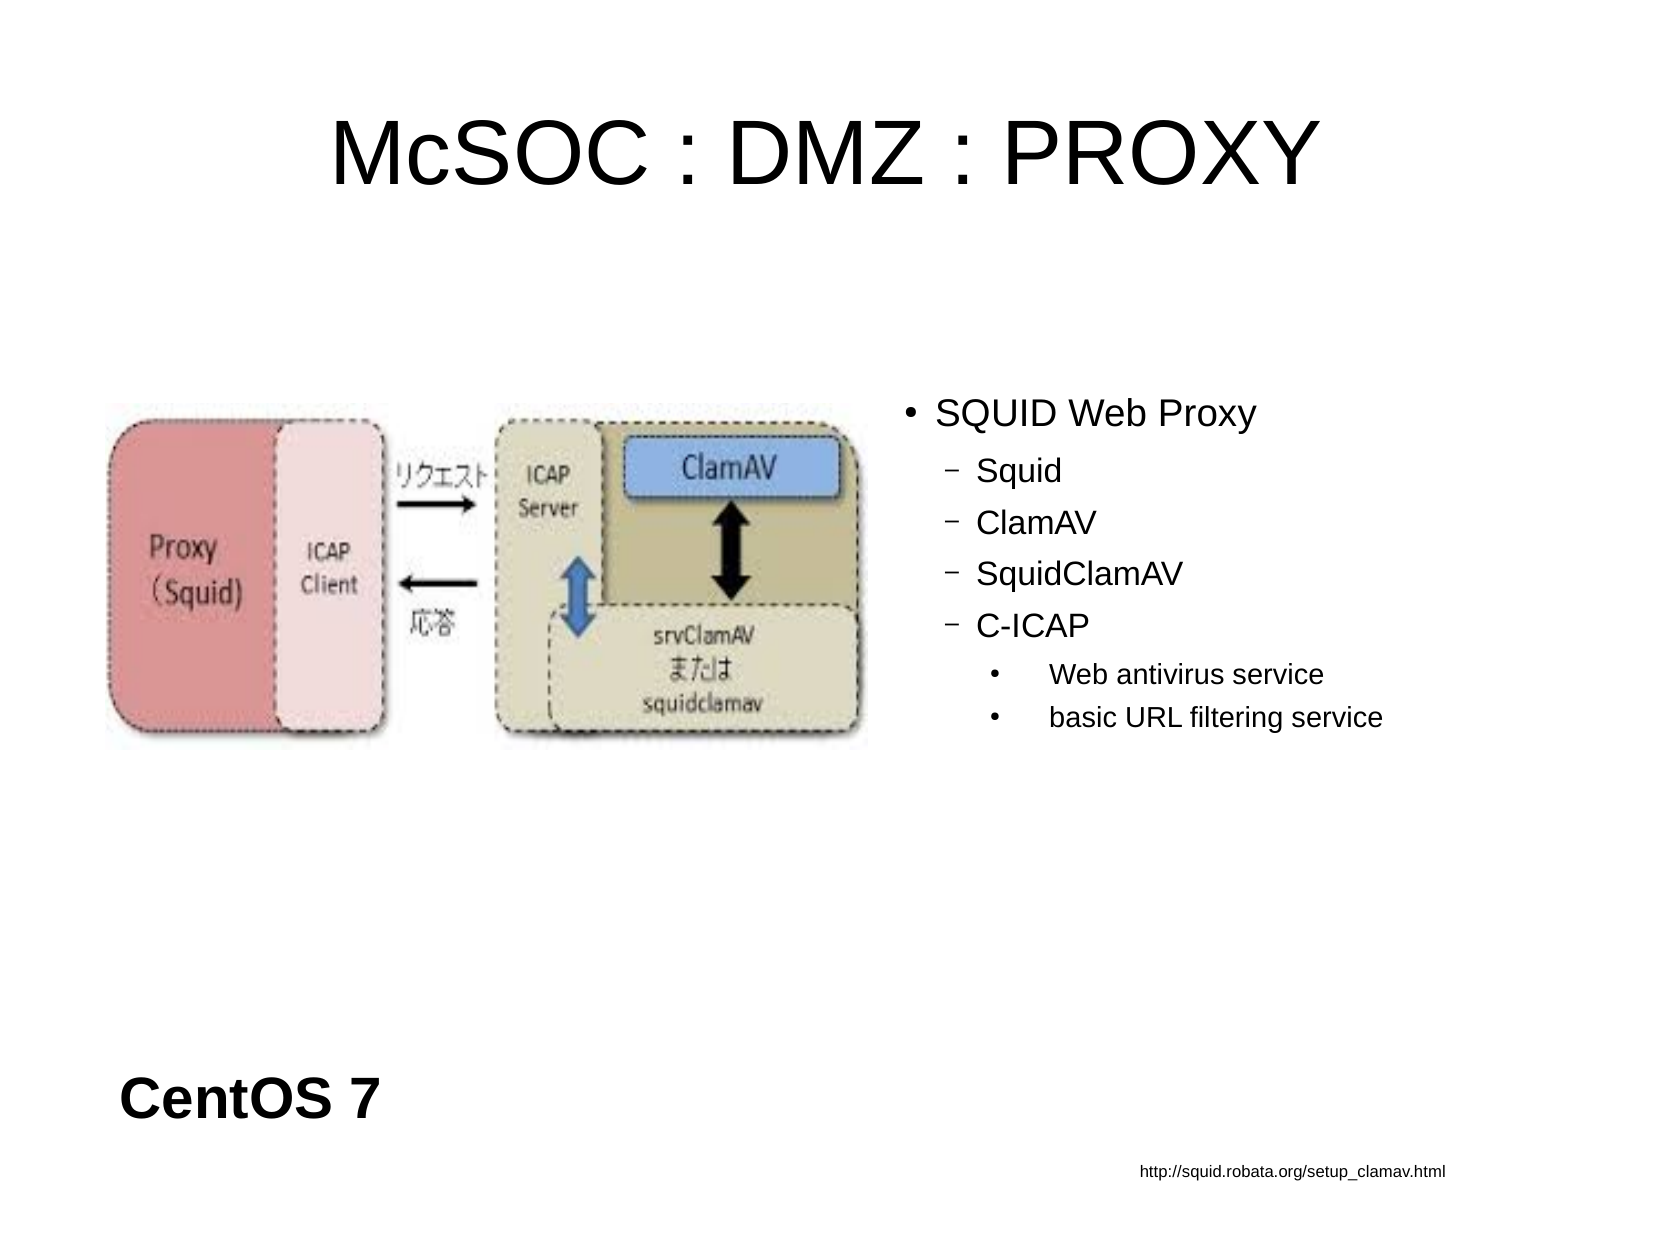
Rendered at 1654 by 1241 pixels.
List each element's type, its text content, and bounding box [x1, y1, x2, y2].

list SQUID Web Proxy Squid ClamAV SquidClamAV C-ICAP Web antivirus service basic URL filtering service [893, 391, 1621, 736]
text_box http://squid.robata.org/setup_clamav.html [1125, 1155, 1561, 1212]
title McSOC : DMZ : PROXY [82, 49, 1571, 257]
picture [105, 403, 868, 751]
text_box CentOS 7 [105, 1058, 721, 1139]
